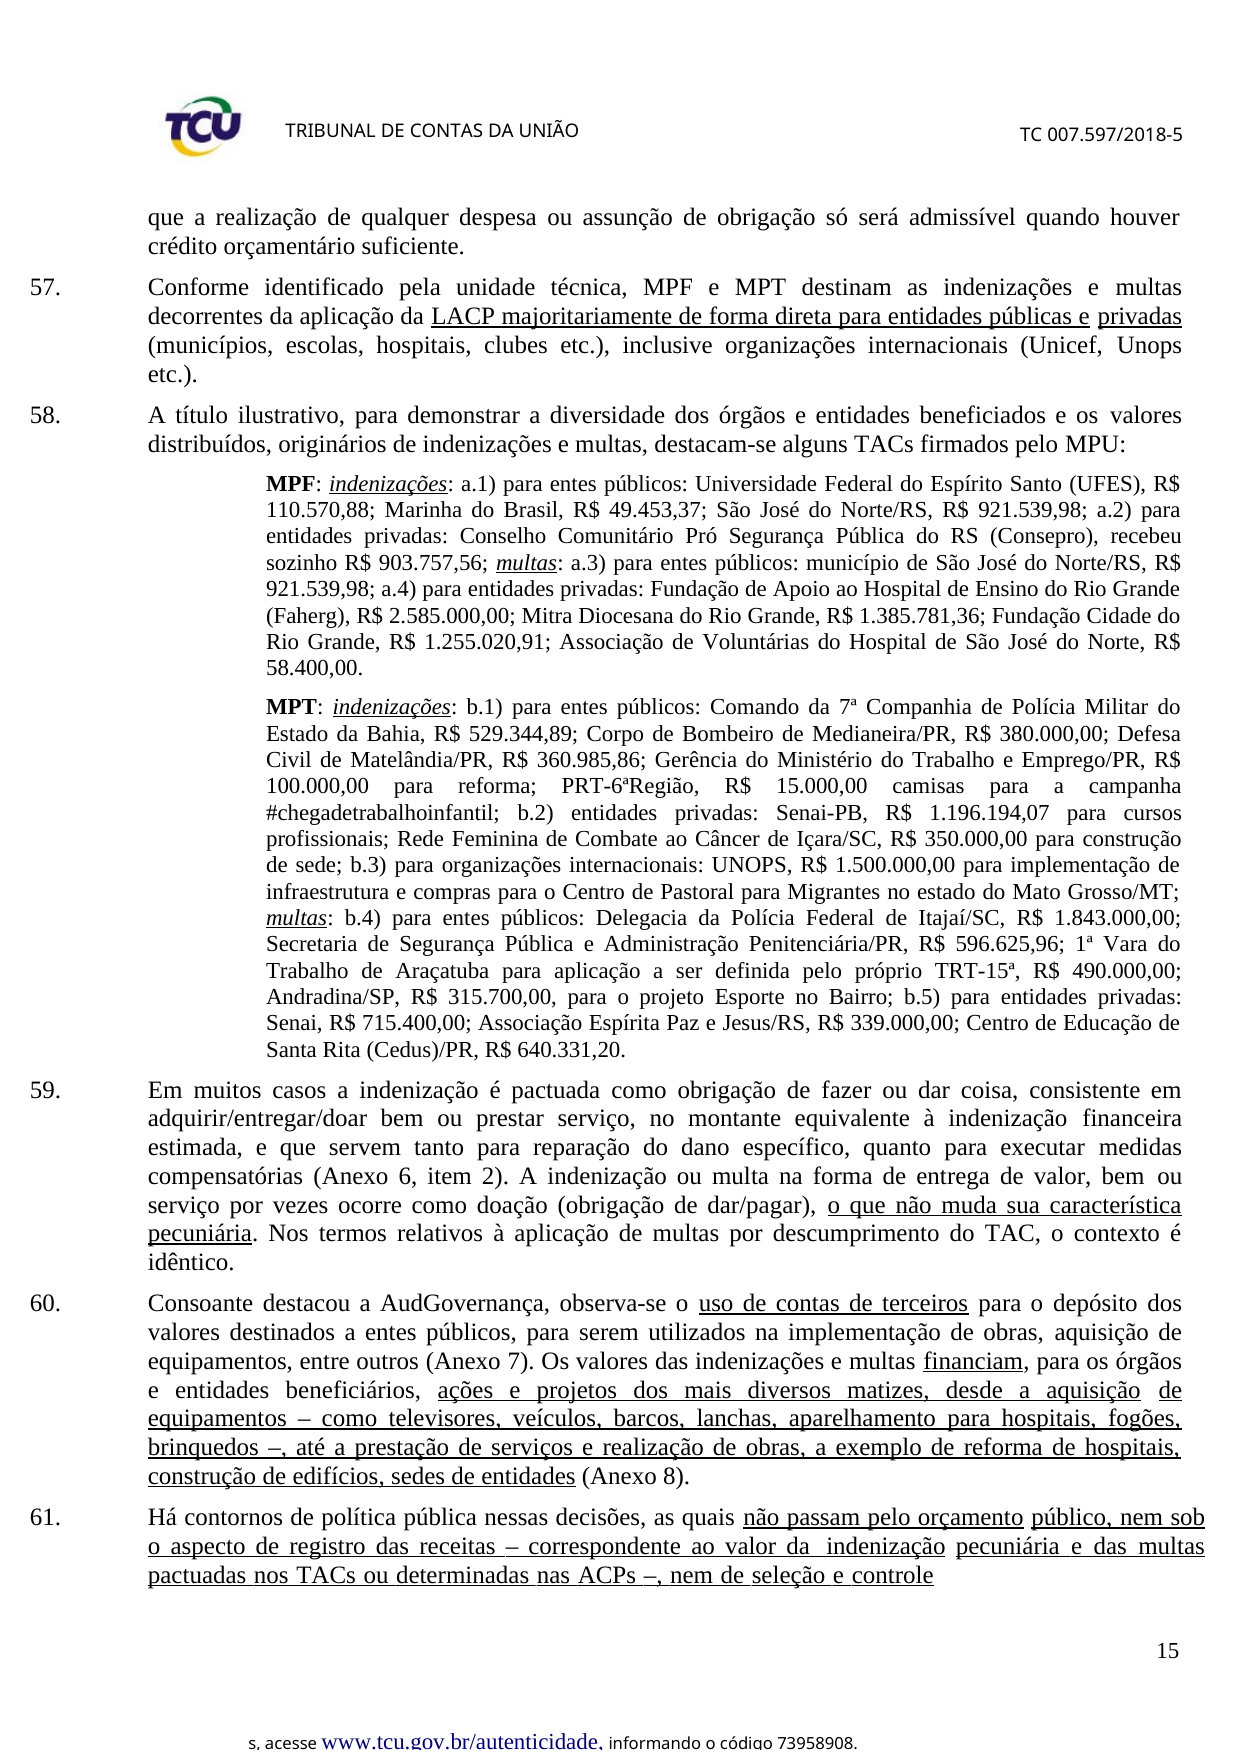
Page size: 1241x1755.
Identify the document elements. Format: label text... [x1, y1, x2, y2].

text MPT: indenizações: b.1) para entes públicos: Comando da 7ª Companhia de Polícia Militar do Estado da Bahia, R$ 529.344,89; Corpo de Bombeiro de Medianeira/PR, R$ 380.000,00; Defesa Civil de Matelândia/PR, R$ 360.985,86; Gerência do Ministério do Trabalho e Emprego/PR, R$ 100.000,00 para reforma; PRT-6ªRegião, R$ 15.000,00 camisas para a campanha #chegadetrabalhoinfantil; b.2) entidades privadas: Senai-PB, R$ 1.196.194,07 para cursos profissionais; Rede Feminina de Combate ao Câncer de Içara/SC, R$ 350.000,00 para construção de sede; b.3) para organizações internacionais: UNOPS, R$ 1.500.000,00 para implementação de infraestrutura e compras para o Centro de Pastoral para Migrantes no estado do Mato Grosso/MT; multas: b.4) para entes públicos: Delegacia da Polícia Federal de Itajaí/SC, R$ 1.843.000,00; Secretaria de Segurança Pública e Administração Penitenciária/PR, R$ 596.625,96; 1ª Vara do Trabalho de Araçatuba para aplicação a ser definida pelo próprio TRT-15ª, R$ 490.000,00; Andradina/SP, R$ 315.700,00, para o projeto Esporte no Bairro; b.5) para entidades privadas: Senai, R$ 715.400,00; Associação Espírita Paz e Jesus/RS, R$ 339.000,00; Centro de Educação de Santa Rita (Cedus)/PR, R$ 640.331,20. [266, 693, 1182, 1062]
list Em muitos casos a indenização é pactuada como obrigação de fazer ou dar coisa, consistente em adquirir/entregar/doar bem ou prestar serviço, no montante equivalente à indenização financeira estimada, e que servem tanto para reparação do dano específico, quanto para executar medidas compensatórias (Anexo 6, item 2). A indenização ou multa na forma de entrega de valor, bem ou serviço por vezes ocorre como doação (obrigação de dar/pagar), o que não muda sua característica pecuniária. Nos termos relativos à aplicação de multas por descumprimento do TAC, o contexto é idêntico. [125, 1075, 1182, 1276]
list Conforme identificado pela unidade técnica, MPF e MPT destinam as indenizações e multas decorrentes da aplicação da LACP majoritariamente de forma direta para entidades públicas e privadas (municípios, escolas, hospitais, clubes etc.), inclusive organizações internacionais (Unicef, Unops etc.). [125, 272, 1182, 387]
text que a realização de qualquer despesa ou assunção de obrigação só será admissível quando houver crédito orçamentário suficiente. [148, 202, 1182, 260]
list A título ilustrativo, para demonstrar a diversidade dos órgãos e entidades beneficiados e os valores distribuídos, originários de indenizações e multas, destacam-se alguns TACs firmados pelo MPU: [125, 400, 1182, 457]
list Consoante destacou a AudGovernança, observa-se o uso de contas de terceiros para o depósito dos valores destinados a entes públicos, para serem utilizados na implementação de obras, aquisição de equipamentos, entre outros (Anexo 7). Os valores das indenizações e multas financiam, para os órgãos e entidades beneficiários, ações e projetos dos mais diversos matizes, desde a aquisição de equipamentos – como televisores, veículos, barcos, lanchas, aparelhamento para hospitais, fogões, brinquedos –, até a prestação de serviços e realização de obras, a exemplo de reforma de hospitais, construção de edifícios, sedes de entidades (Anexo 8). [125, 1288, 1182, 1490]
text MPF: indenizações: a.1) para entes públicos: Universidade Federal do Espírito Santo (UFES), R$ 110.570,88; Marinha do Brasil, R$ 49.453,37; São José do Norte/RS, R$ 921.539,98; a.2) para entidades privadas: Conselho Comunitário Pró Segurança Pública do RS (Consepro), recebeu sozinho R$ 903.757,56; multas: a.3) para entes públicos: município de São José do Norte/RS, R$ 921.539,98; a.4) para entidades privadas: Fundação de Apoio ao Hospital de Ensino do Rio Grande (Faherg), R$ 2.585.000,00; Mitra Diocesana do Rio Grande, R$ 1.385.781,36; Fundação Cidade do Rio Grande, R$ 1.255.020,91; Associação de Voluntárias do Hospital de São José do Norte, R$ 58.400,00. [266, 470, 1182, 681]
list Há contornos de política pública nessas decisões, as quais não passam pelo orçamento público, nem sob o aspecto de registro das receitas – correspondente ao valor da indenização pecuniária e das multas pactuadas nos TACs ou determinadas nas ACPs –, nem de seleção e controle [125, 1502, 1205, 1588]
